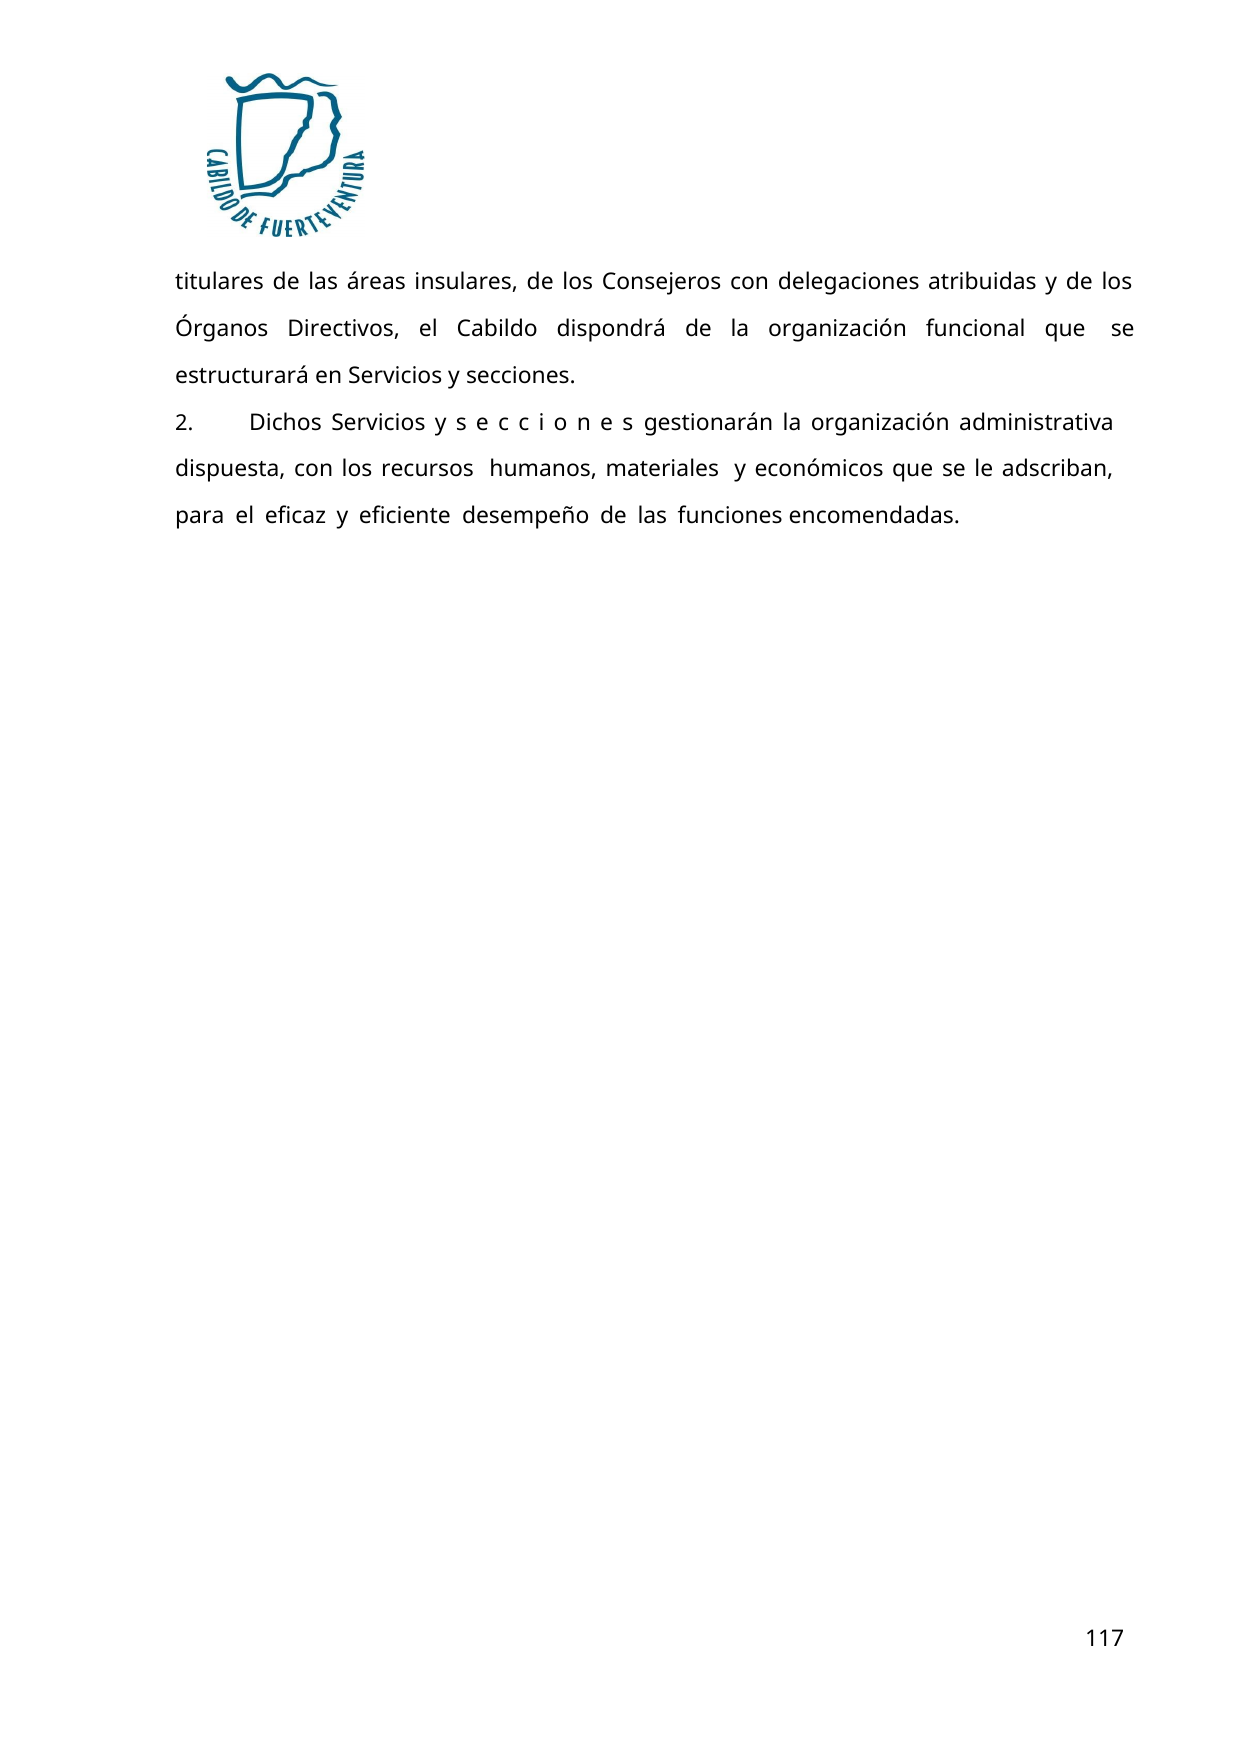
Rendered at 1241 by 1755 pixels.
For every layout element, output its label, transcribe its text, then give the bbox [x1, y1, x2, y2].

list Dichos Servicios y s e c c i o n e s gestionarán la organización administrativa dispuesta, con los recursos humanos, materiales y económicos que se le adscriban, para el eficaz y eficiente desempeño de las funciones encomendadas. [175, 406, 1114, 531]
list titulares de las áreas insulares, de los Consejeros con delegaciones atribuidas y de los Órganos Directivos, el Cabildo dispondrá de la organización funcional que se estructurará en Servicios y secciones. [175, 265, 1134, 390]
